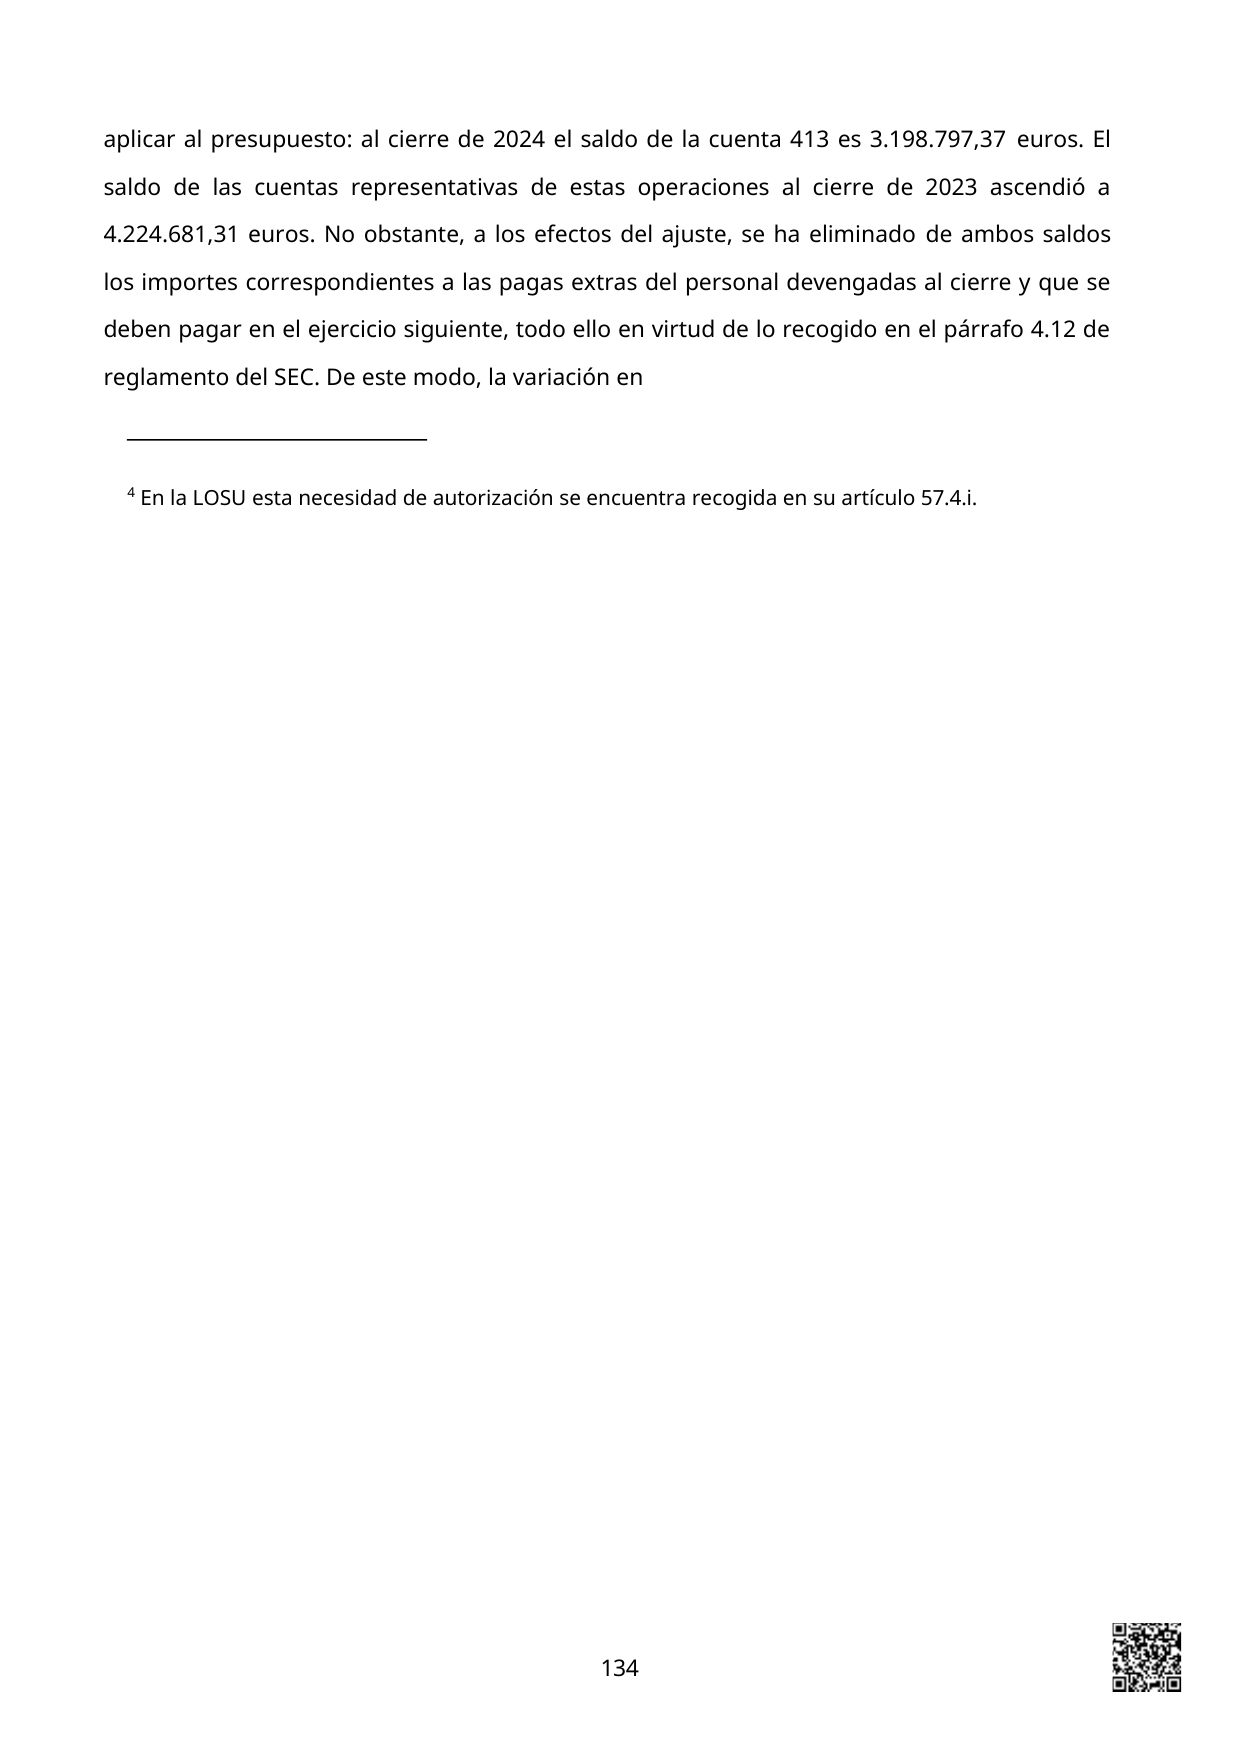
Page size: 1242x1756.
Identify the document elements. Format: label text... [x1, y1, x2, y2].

list aplicar al presupuesto: al cierre de 2024 el saldo de la cuenta 413 es 3.198.797,37 euros. El saldo de las cuentas representativas de estas operaciones al cierre de 2023 ascendió a 4.224.681,31 euros. No obstante, a los efectos del ajuste, se ha eliminado de ambos saldos los importes correspondientes a las pagas extras del personal devengadas al cierre y que se deben pagar en el ejercicio siguiente, todo ello en virtud de lo recogido en el párrafo 4.12 de reglamento del SEC. De este modo, la variación en [66, 123, 1111, 392]
text 4 En la LOSU esta necesidad de autorización se encuentra recogida en su artículo 57.4.i. [127, 483, 1153, 511]
